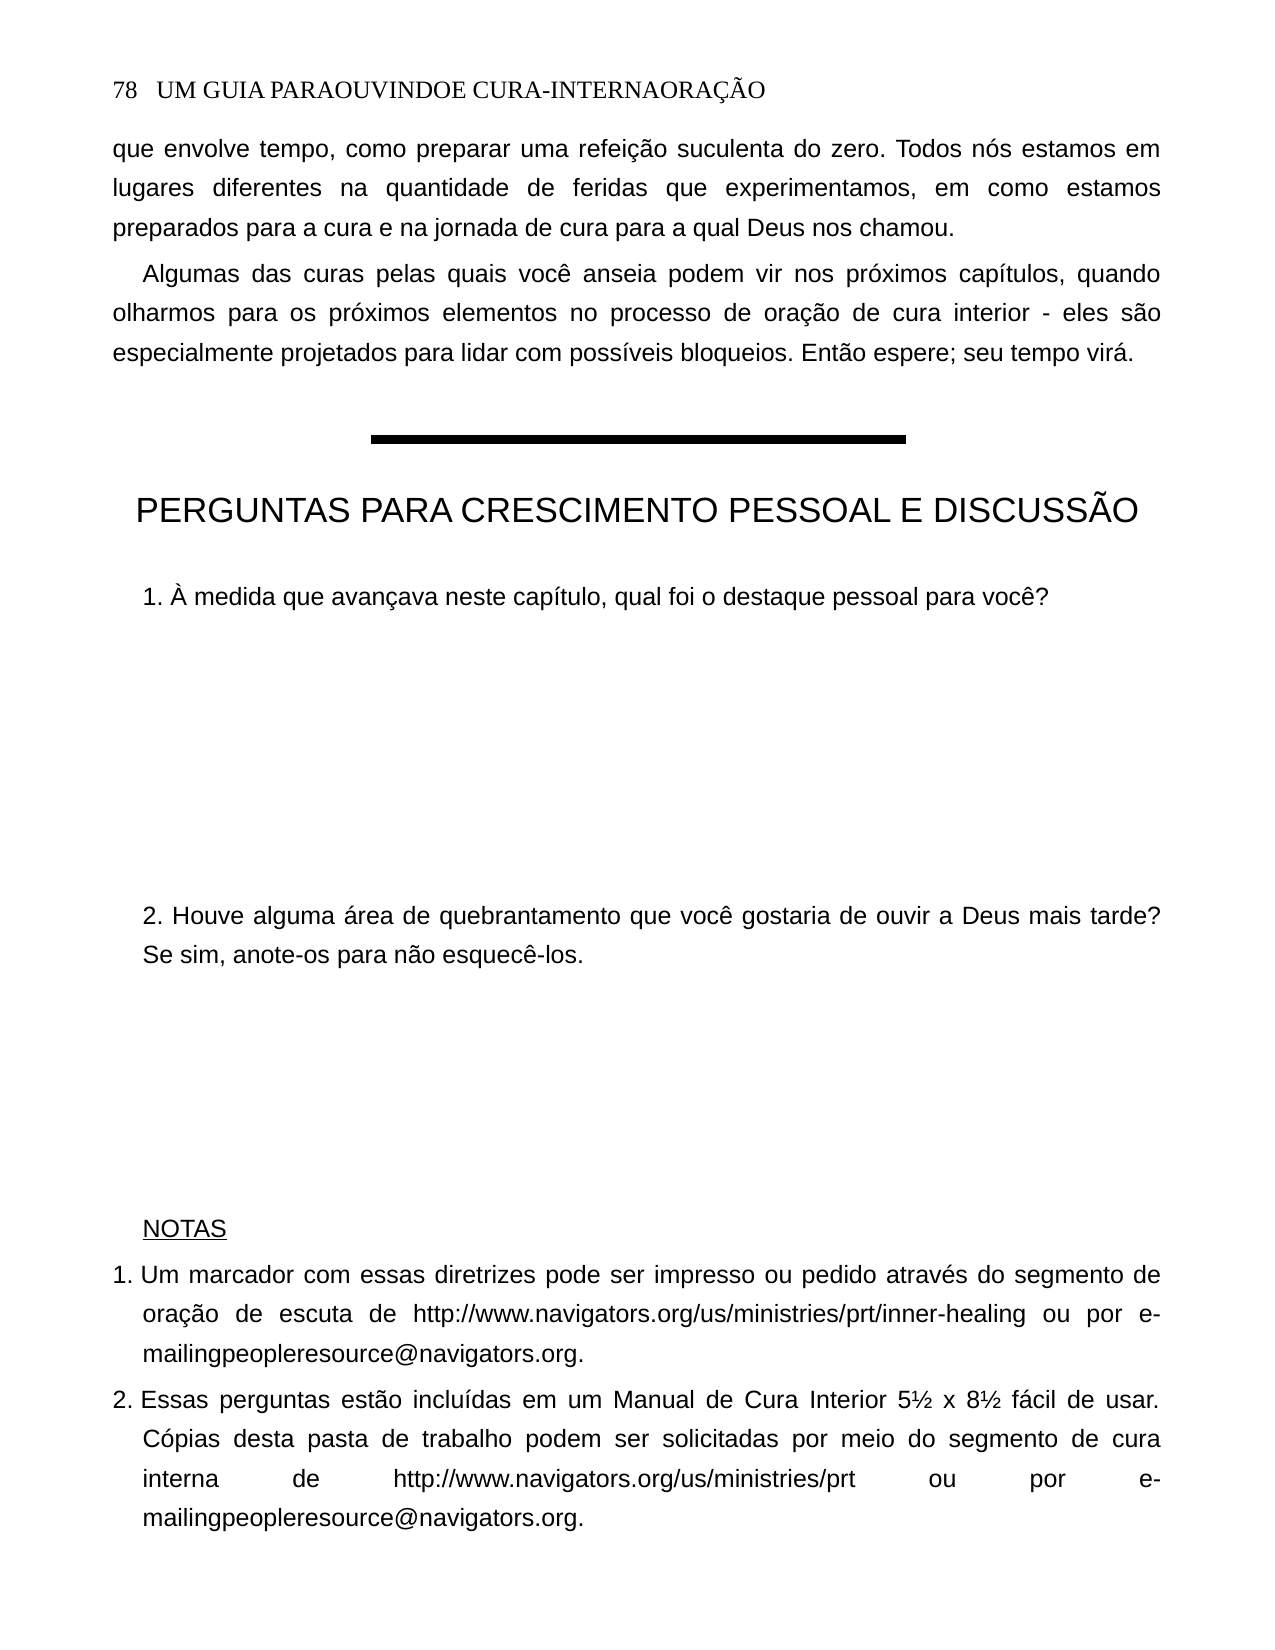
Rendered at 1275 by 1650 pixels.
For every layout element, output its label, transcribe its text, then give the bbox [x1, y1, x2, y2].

list Um marcador com essas diretrizes pode ser impresso ou pedido através do segmento de oração de escuta de http://www.navigators.org/us/ministries/prt/inner-healing ou por e-mailingpeopleresource@navigators.org. [112, 1260, 1162, 1368]
list Essas perguntas estão incluídas em um Manual de Cura Interior 5½ x 8½ fácil de usar. Cópias desta pasta de trabalho podem ser solicitadas por meio do segmento de cura interna de http://www.navigators.org/us/ministries/prt ou por e-mailingpeopleresource@navigators.org. [112, 1384, 1162, 1532]
text 1. À medida que avançava neste capítulo, qual foi o destaque pessoal para você? [112, 581, 1162, 610]
text que envolve tempo, como preparar uma refeição suculenta do zero. Todos nós estamos em lugares diferentes na quantidade de feridas que experimentamos, em como estamos preparados para a cura e na jornada de cura para a qual Deus nos chamou. [112, 134, 1162, 242]
subtitle PERGUNTAS PARA CRESCIMENTO PESSOAL E DISCUSSÃO [112, 489, 1162, 530]
text NOTAS [112, 1214, 1162, 1243]
text Algumas das curas pelas quais você anseia podem vir nos próximos capítulos, quando olharmos para os próximos elementos no processo de oração de cura interior - eles são especialmente projetados para lidar com possíveis bloqueios. Então espere; seu tempo virá. [112, 258, 1162, 366]
text 2. Houve alguma área de quebrantamento que você gostaria de ouvir a Deus mais tarde? Se sim, anote-os para não esquecê-los. [142, 901, 1162, 969]
